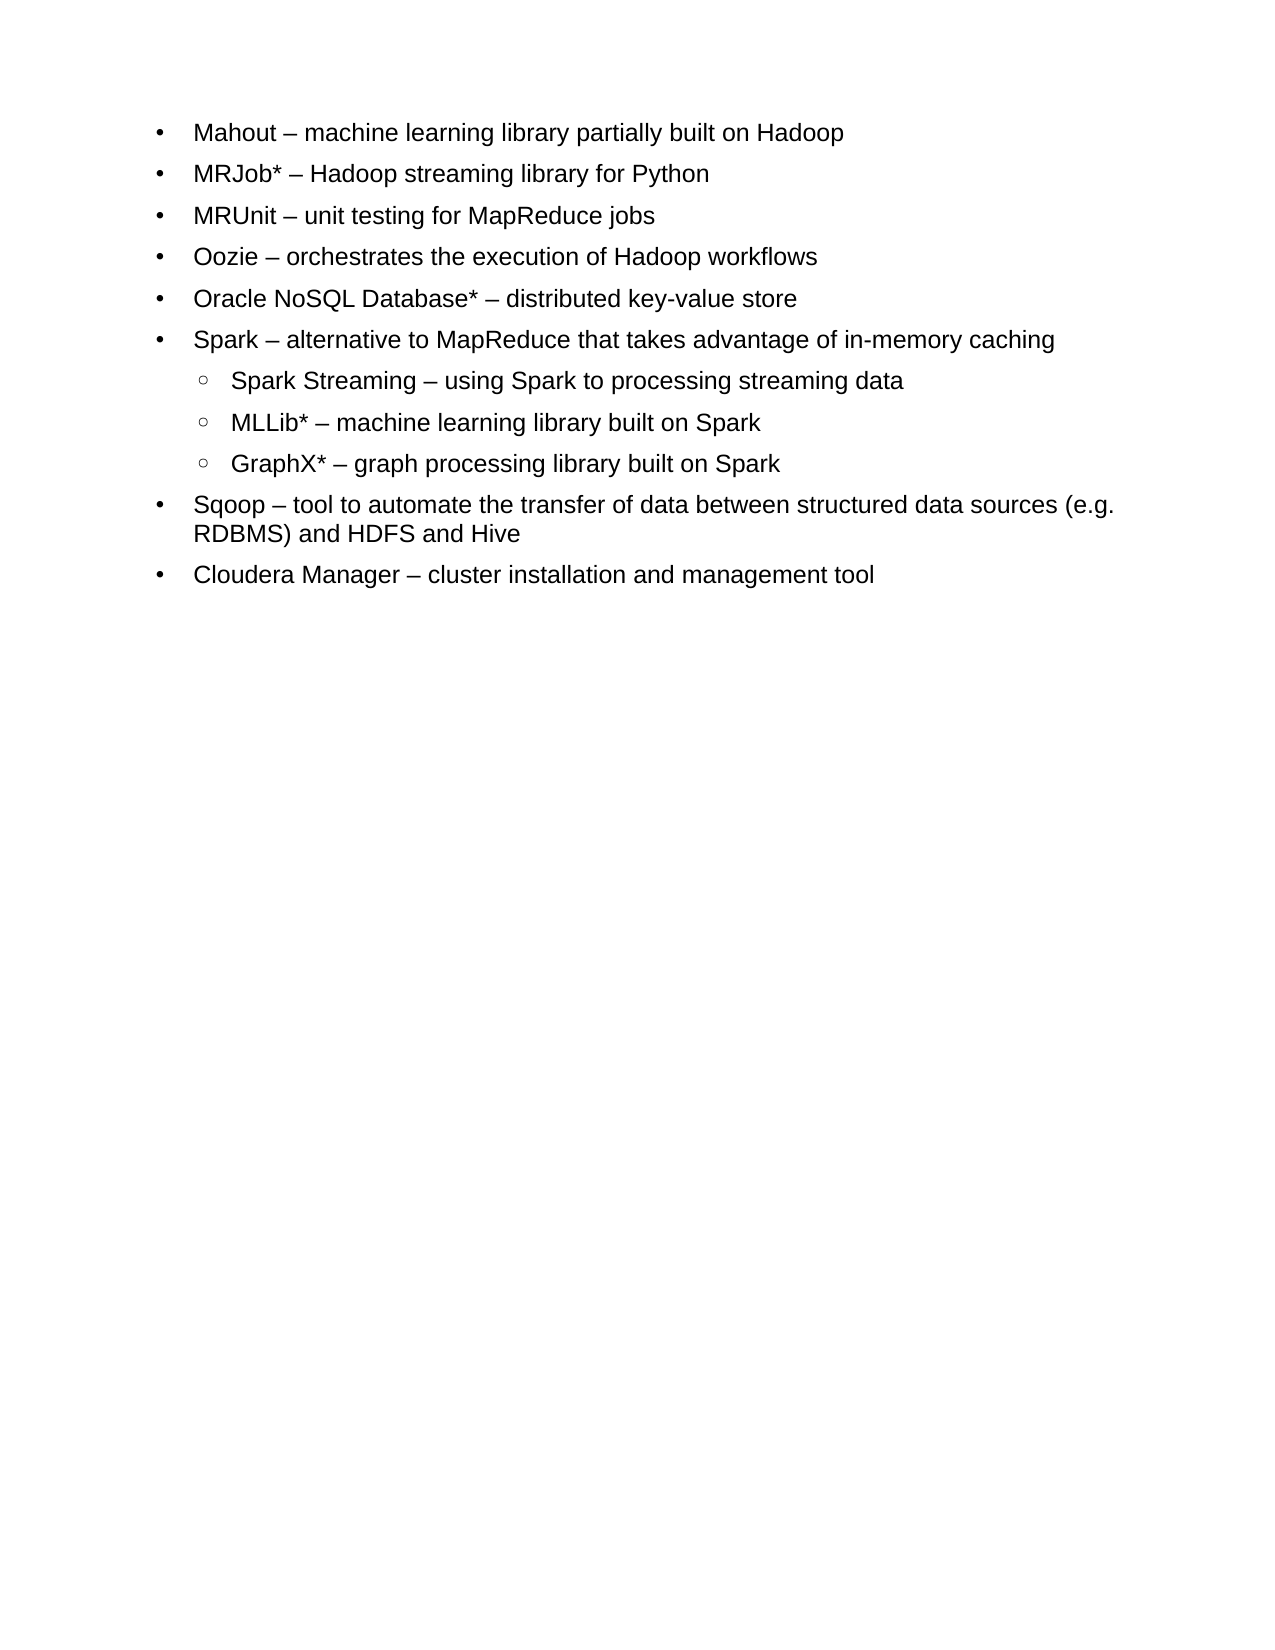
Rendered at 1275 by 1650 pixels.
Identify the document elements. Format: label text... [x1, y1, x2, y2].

list Oozie – orchestrates the execution of Hadoop workflows [156, 242, 1157, 271]
list Sqoop – tool to automate the transfer of data between structured data sources (e.g. RDBMS) and HDFS and Hive [156, 490, 1157, 548]
list Oracle NoSQL Database* – distributed key-value store [156, 283, 1157, 312]
list MRUnit – unit testing for MapReduce jobs [156, 201, 1157, 230]
list Spark – alternative to MapReduce that takes advantage of in-memory caching [156, 325, 1157, 354]
list Cloudera Manager – cluster installation and management tool [156, 560, 1157, 589]
list Mahout – machine learning library partially built on Hadoop [156, 118, 1157, 147]
list MLLib* – machine learning library built on Spark [193, 408, 1157, 436]
list GraphX* – graph processing library built on Spark [193, 449, 1157, 478]
list Spark Streaming – using Spark to processing streaming data [193, 366, 1157, 395]
list MRJob* – Hadoop streaming library for Python [156, 159, 1157, 188]
